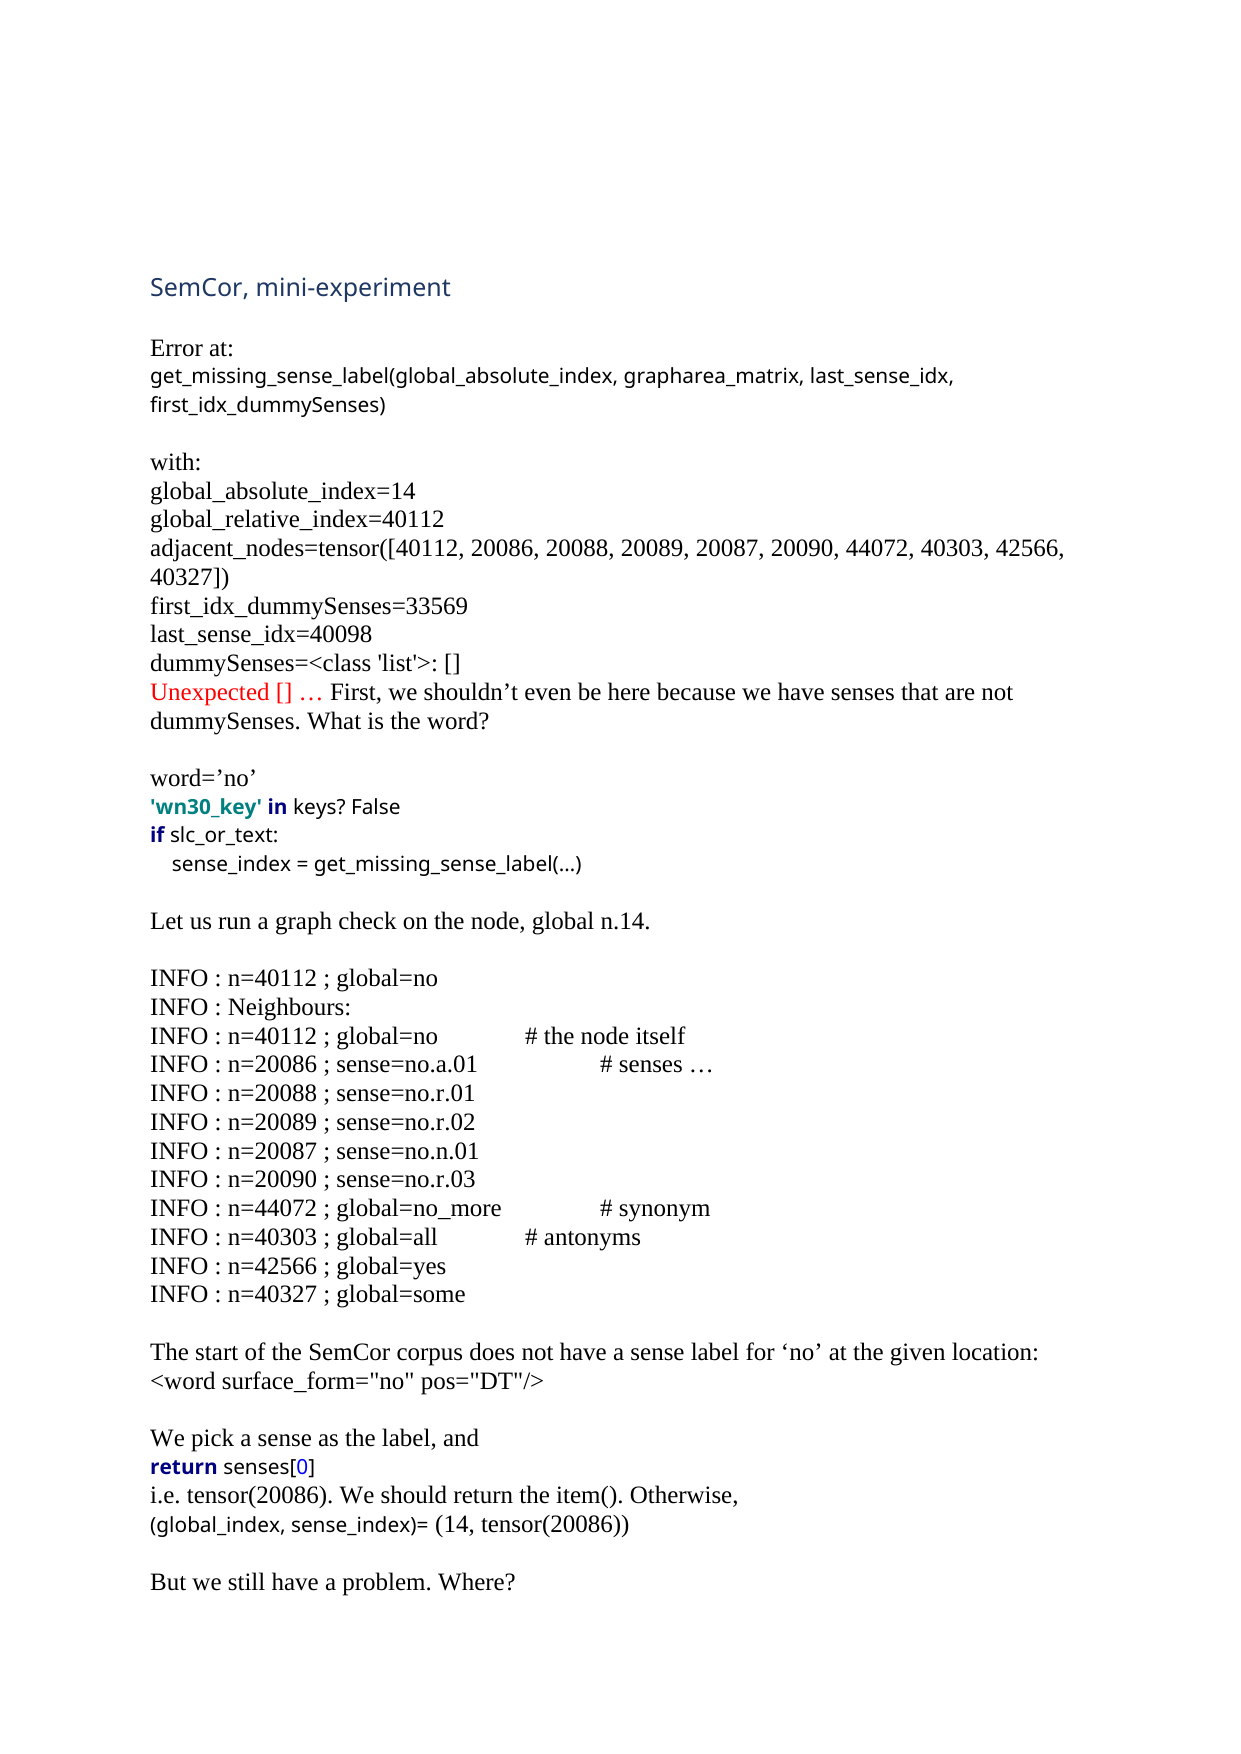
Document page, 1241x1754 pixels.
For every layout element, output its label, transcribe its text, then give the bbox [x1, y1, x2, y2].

text INFO : n=20090 ; sense=no.r.03 [150, 1164, 1090, 1193]
text We pick a sense as the label, and [150, 1423, 1090, 1452]
text INFO : n=20086 ; sense=no.a.01 # senses … [150, 1049, 1090, 1078]
text adjacent_nodes=tensor([40112, 20086, 20088, 20089, 20087, 20090, 44072, 40303, 42566, 40327]) [150, 533, 1090, 591]
text word=’no’ [150, 763, 1090, 792]
text i.e. tensor(20086). We should return the item(). Otherwise, [150, 1481, 1090, 1509]
text INFO : n=44072 ; global=no_more # synonym [150, 1193, 1090, 1222]
text with: [150, 447, 1090, 476]
text The start of the SemCor corpus does not have a sense label for ‘no’ at the given location: [150, 1337, 1090, 1366]
text Error at: [150, 333, 1090, 361]
text get_missing_sense_label(global_absolute_index, grapharea_matrix, last_sense_idx, first_idx_dummySenses) [150, 361, 1090, 418]
text return senses[0] [150, 1452, 1090, 1481]
text global_relative_index=40112 [150, 504, 1090, 533]
text <word surface_form="no" pos="DT"/> [150, 1366, 1090, 1394]
text last_sense_idx=40098 [150, 619, 1090, 648]
text INFO : n=20089 ; sense=no.r.02 [150, 1107, 1090, 1136]
text global_absolute_index=14 [150, 476, 1090, 504]
text first_idx_dummySenses=33569 [150, 591, 1090, 619]
text But we still have a problem. Where? [150, 1567, 1090, 1596]
text 'wn30_key' in keys? False [150, 792, 1090, 821]
text INFO : n=40112 ; global=no # the node itself [150, 1021, 1090, 1049]
text INFO : n=40303 ; global=all # antonyms [150, 1222, 1090, 1251]
text dummySenses=<class 'list'>: [] [150, 648, 1090, 677]
text Let us run a graph check on the node, global n.14. [150, 906, 1090, 934]
text if slc_or_text: sense_index = get_missing_sense_label(…) [150, 821, 1090, 877]
text INFO : n=20087 ; sense=no.n.01 [150, 1136, 1090, 1164]
text Unexpected [] … First, we shouldn’t even be here because we have senses that are not dummySenses. What is the word? [150, 677, 1090, 734]
text INFO : n=42566 ; global=yes [150, 1251, 1090, 1279]
text INFO : n=40112 ; global=no [150, 963, 1090, 992]
text INFO : n=40327 ; global=some [150, 1279, 1090, 1308]
text INFO : Neighbours: [150, 992, 1090, 1021]
text (global_index, sense_index)= (14, tensor(20086)) [150, 1509, 1090, 1539]
text INFO : n=20088 ; sense=no.r.01 [150, 1078, 1090, 1107]
subtitle SemCor, mini-experiment [150, 270, 1090, 304]
